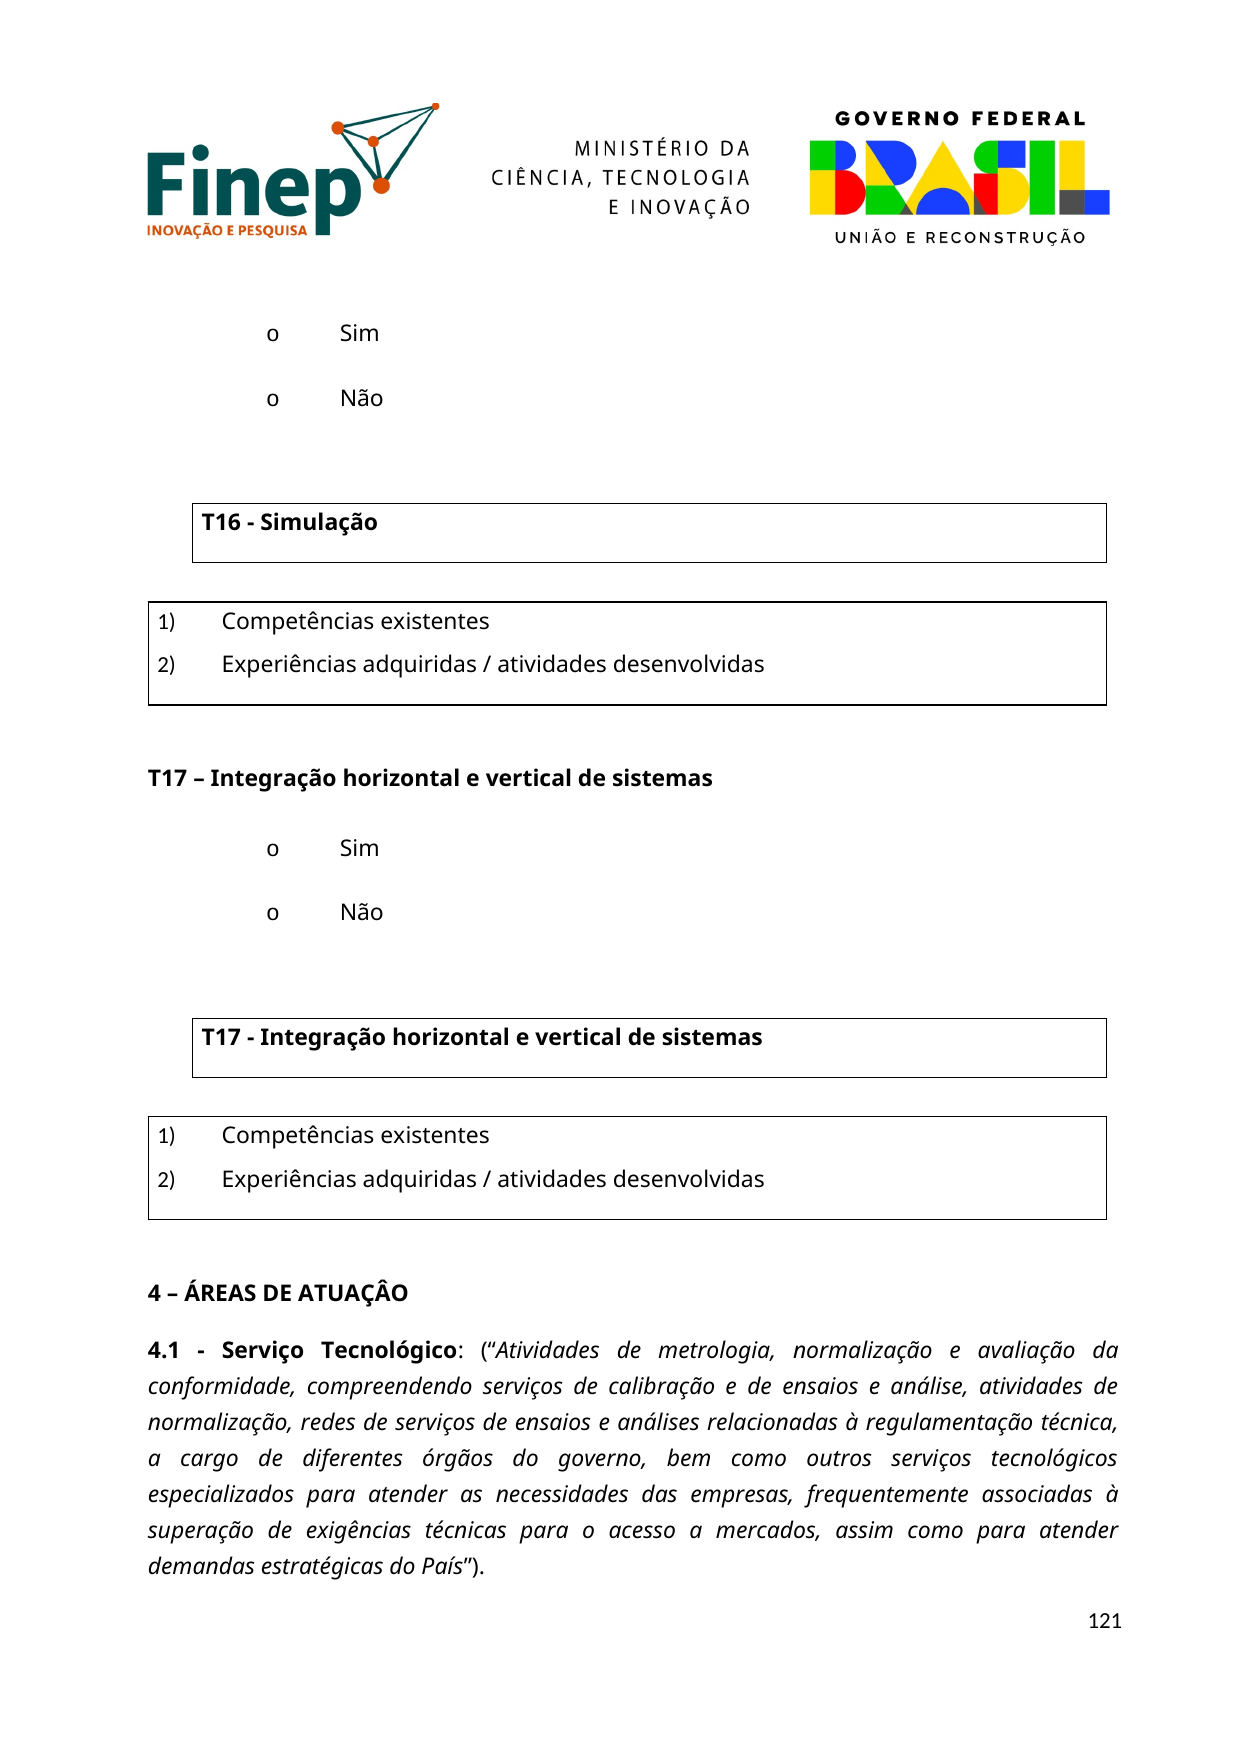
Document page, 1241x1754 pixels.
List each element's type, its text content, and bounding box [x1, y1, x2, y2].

list Sim [266, 317, 1122, 348]
text T16 - Simulação [193, 504, 1106, 562]
list Sim [266, 832, 1122, 863]
text 4.1 - Serviço Tecnológico: (“Atividades de metrologia, normalização e avaliação da conformidade, compreendendo serviços de calibração e de ensaios e análise, atividades de normalização, redes de serviços de ensaios e análises relacionadas à regulamentação técnica, a cargo de diferentes órgãos do governo, bem como outros serviços tecnológicos especializados para atender as necessidades das empresas, frequentemente associadas à superação de exigências técnicas para o acesso a mercados, assim como para atender demandas estratégicas do País”). [148, 1334, 1122, 1581]
list Competências existentes [149, 603, 1106, 636]
list Experiências adquiridas / atividades desenvolvidas [149, 1160, 1106, 1219]
list Experiências adquiridas / atividades desenvolvidas [149, 645, 1106, 704]
list Não [266, 896, 1122, 928]
list Competências existentes [149, 1117, 1106, 1151]
text T17 - Integração horizontal e vertical de sistemas [193, 1019, 1106, 1077]
list Não [266, 382, 1122, 413]
text T17 – Integração horizontal e vertical de sistemas [148, 762, 1122, 794]
text 4 – ÁREAS DE ATUAÇÂO [148, 1277, 1122, 1308]
